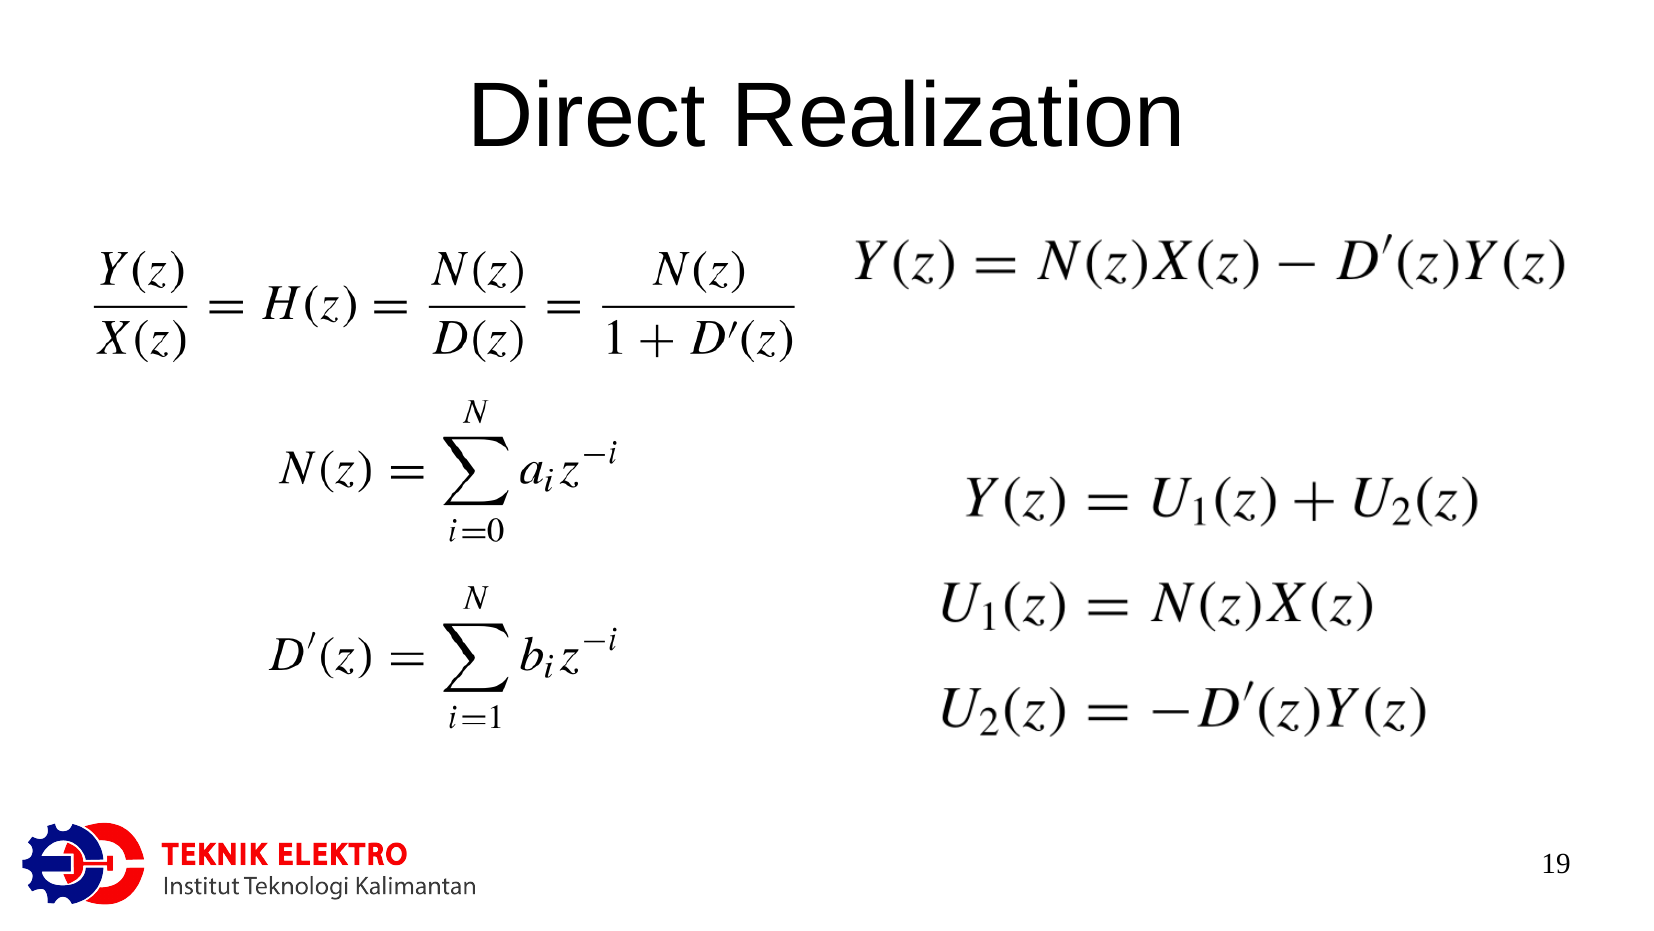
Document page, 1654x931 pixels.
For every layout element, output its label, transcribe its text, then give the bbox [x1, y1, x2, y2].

title Direct Realization [82, 37, 1571, 193]
picture [82, 239, 809, 736]
picture [845, 234, 1572, 741]
picture [21, 784, 476, 931]
